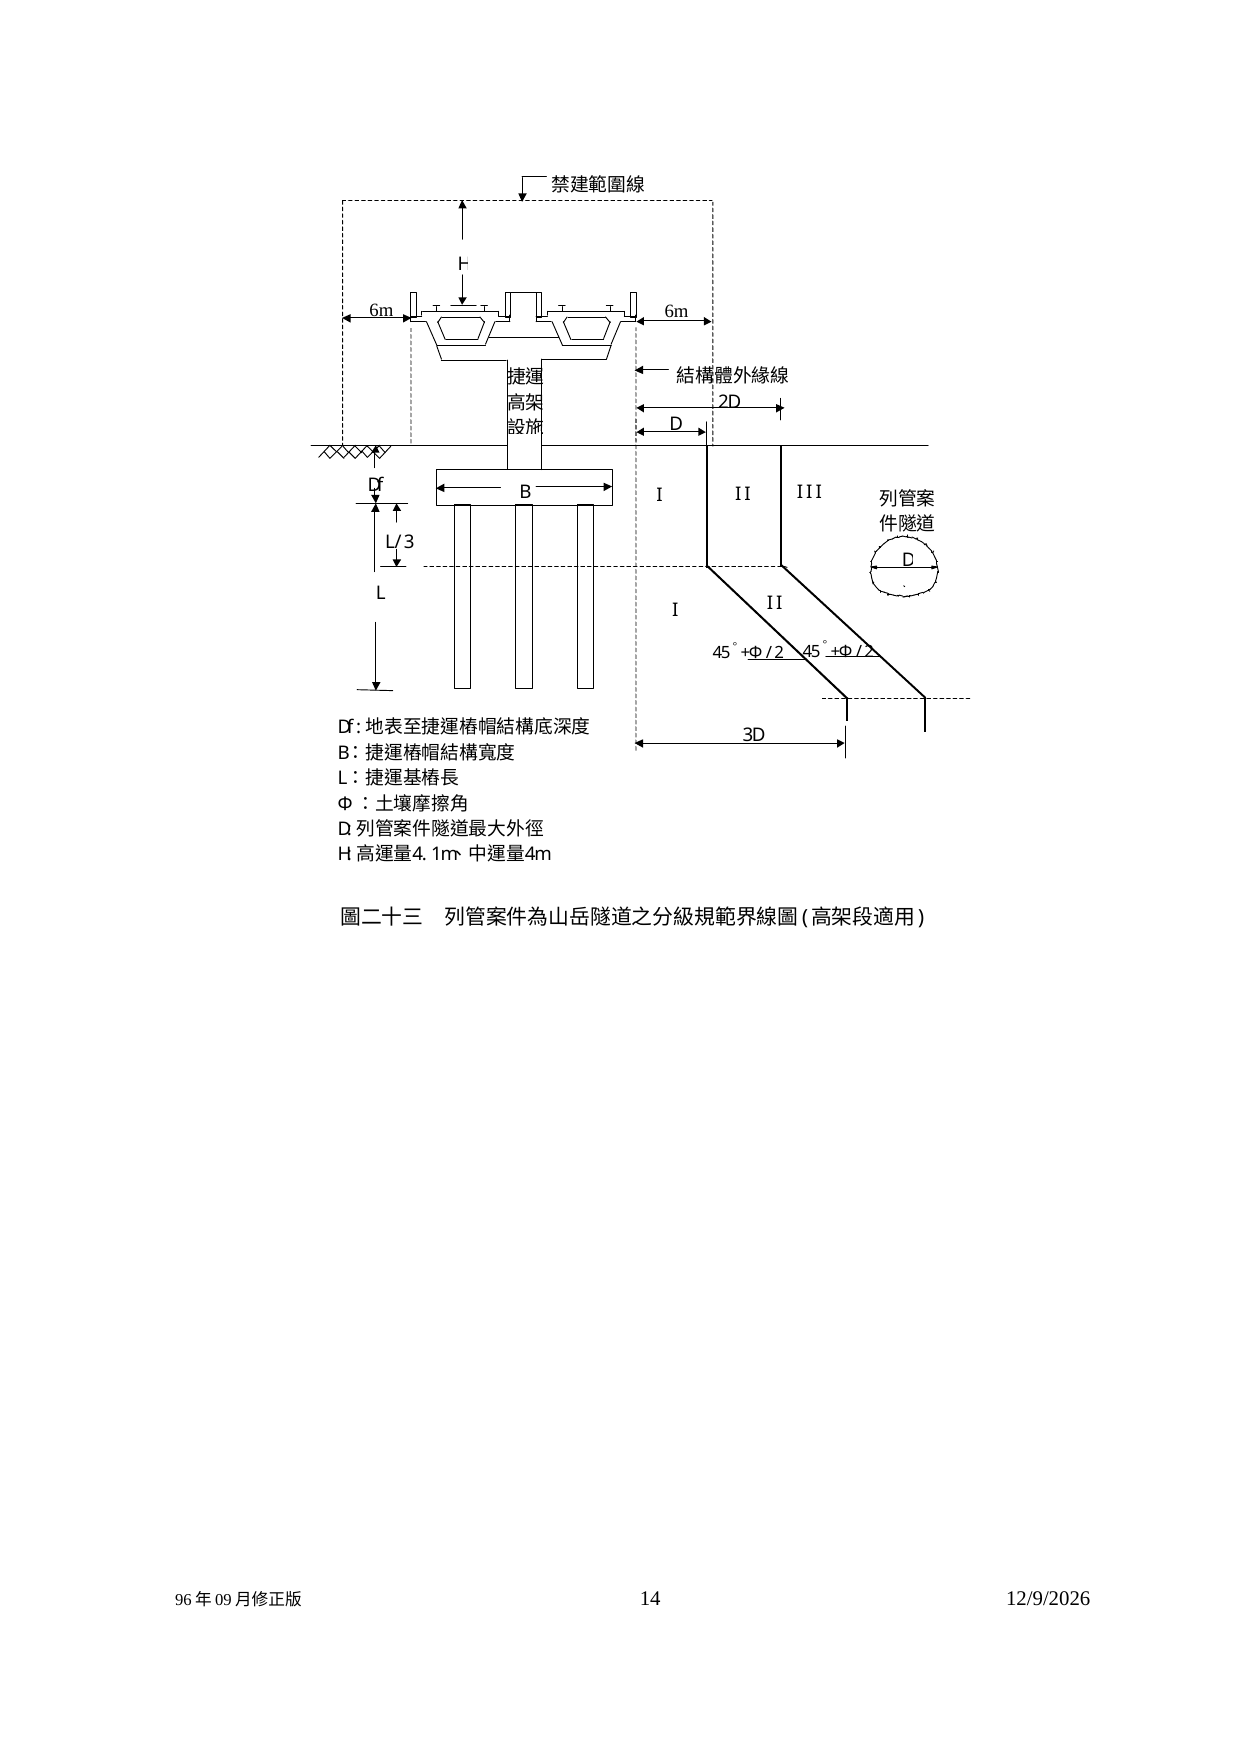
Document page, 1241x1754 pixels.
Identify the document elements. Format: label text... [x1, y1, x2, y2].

text 圖二十三 列管案件為山岳隧道之分級規範界線圖(高架段適用) [175, 900, 1092, 931]
